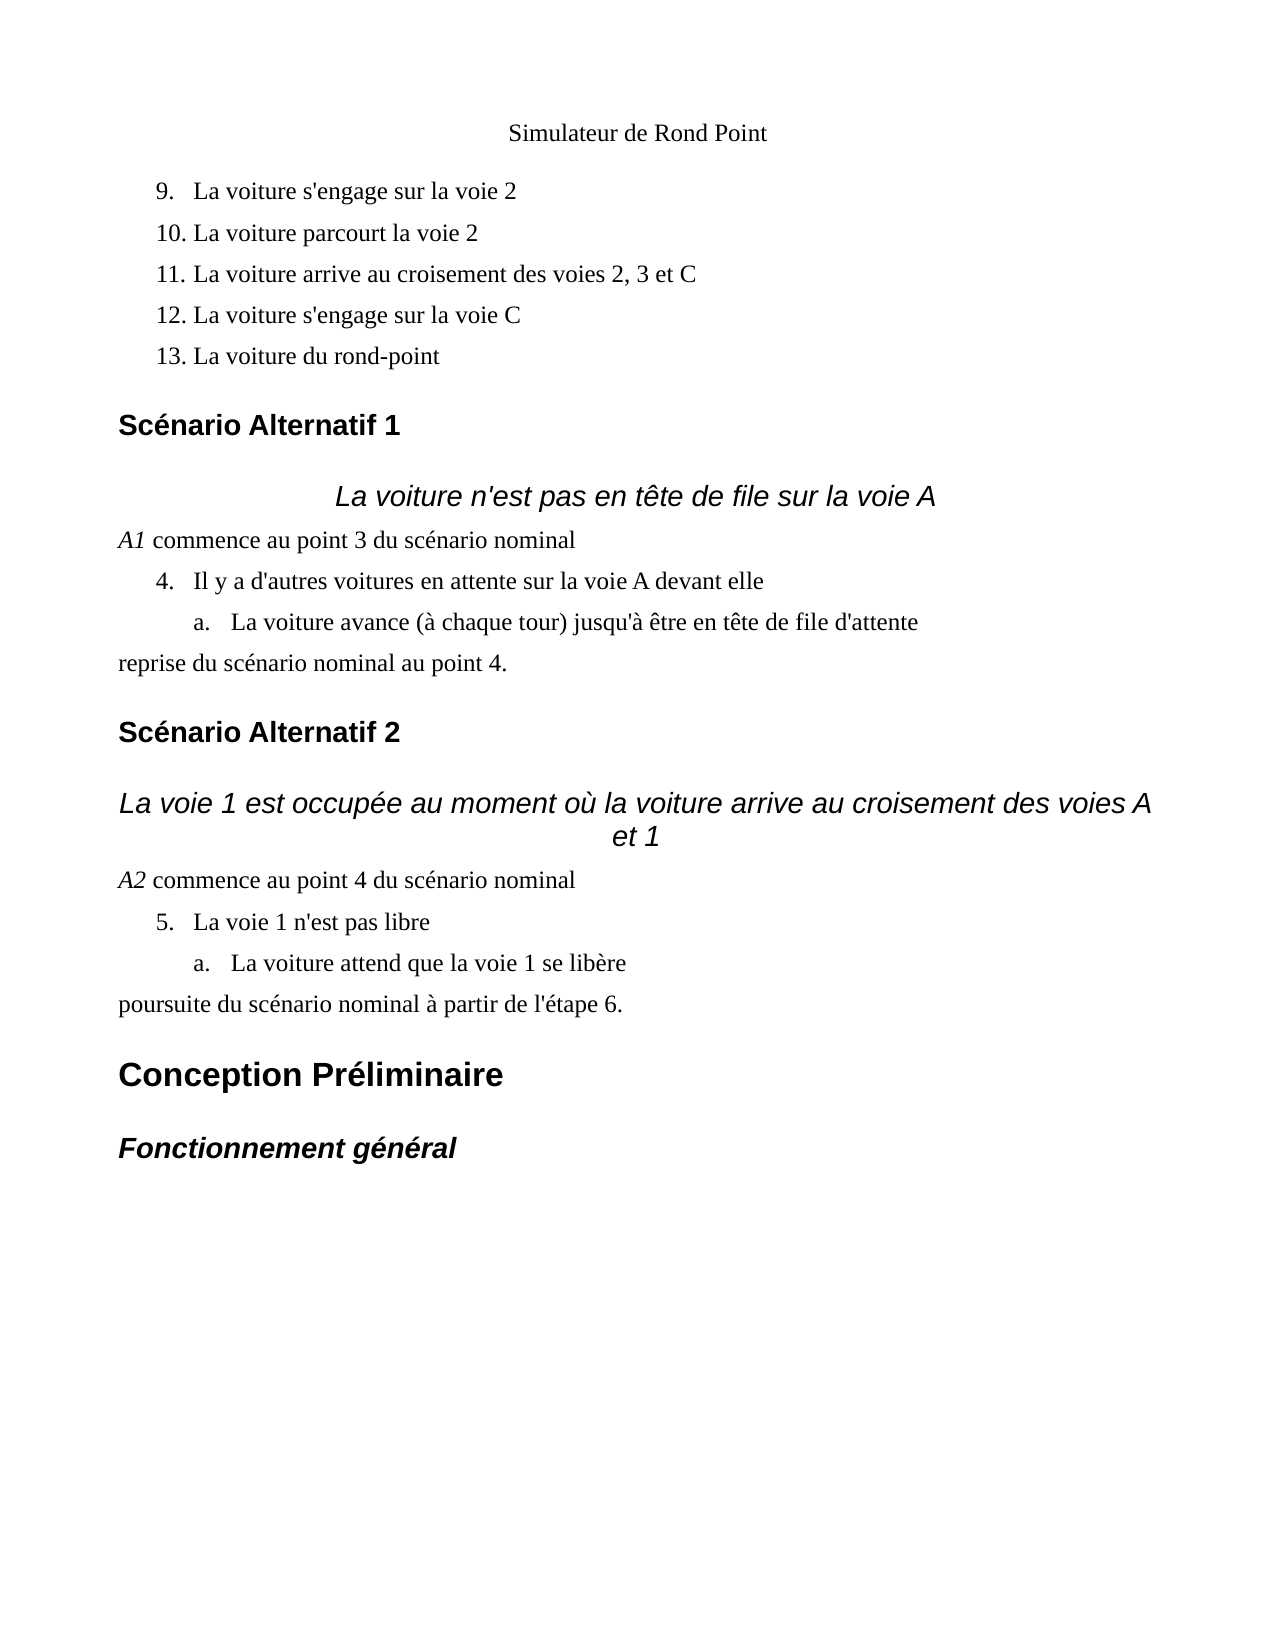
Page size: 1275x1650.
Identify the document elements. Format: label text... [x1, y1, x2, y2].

list La voiture s'engage sur la voie C [156, 300, 1157, 329]
list La voiture s'engage sur la voie 2 [156, 176, 1157, 205]
subtitle Conception Préliminaire [118, 1055, 1157, 1094]
list La voie 1 n'est pas libre [156, 907, 1157, 935]
subtitle Fonctionnement général [118, 1131, 1157, 1165]
list La voiture du rond-point [156, 341, 1157, 370]
subtitle Scénario Alternatif 2 [118, 715, 1157, 748]
list La voiture avance (à chaque tour) jusqu'à être en tête de file d'attente [193, 607, 1157, 636]
text poursuite du scénario nominal à partir de l'étape 6. [118, 989, 1157, 1018]
text A1 commence au point 3 du scénario nominal [118, 525, 1157, 553]
subtitle La voie 1 est occupée au moment où la voiture arrive au croisement des voies A et 1 [118, 786, 1157, 853]
list Il y a d'autres voitures en attente sur la voie A devant elle [156, 566, 1157, 595]
list La voiture attend que la voie 1 se libère [193, 948, 1157, 977]
list La voiture parcourt la voie 2 [156, 218, 1157, 246]
subtitle La voiture n'est pas en tête de file sur la voie A [118, 479, 1157, 512]
subtitle Scénario Alternatif 1 [118, 408, 1157, 441]
list La voiture arrive au croisement des voies 2, 3 et C [156, 259, 1157, 288]
text reprise du scénario nominal au point 4. [118, 648, 1157, 677]
text A2 commence au point 4 du scénario nominal [118, 865, 1157, 894]
